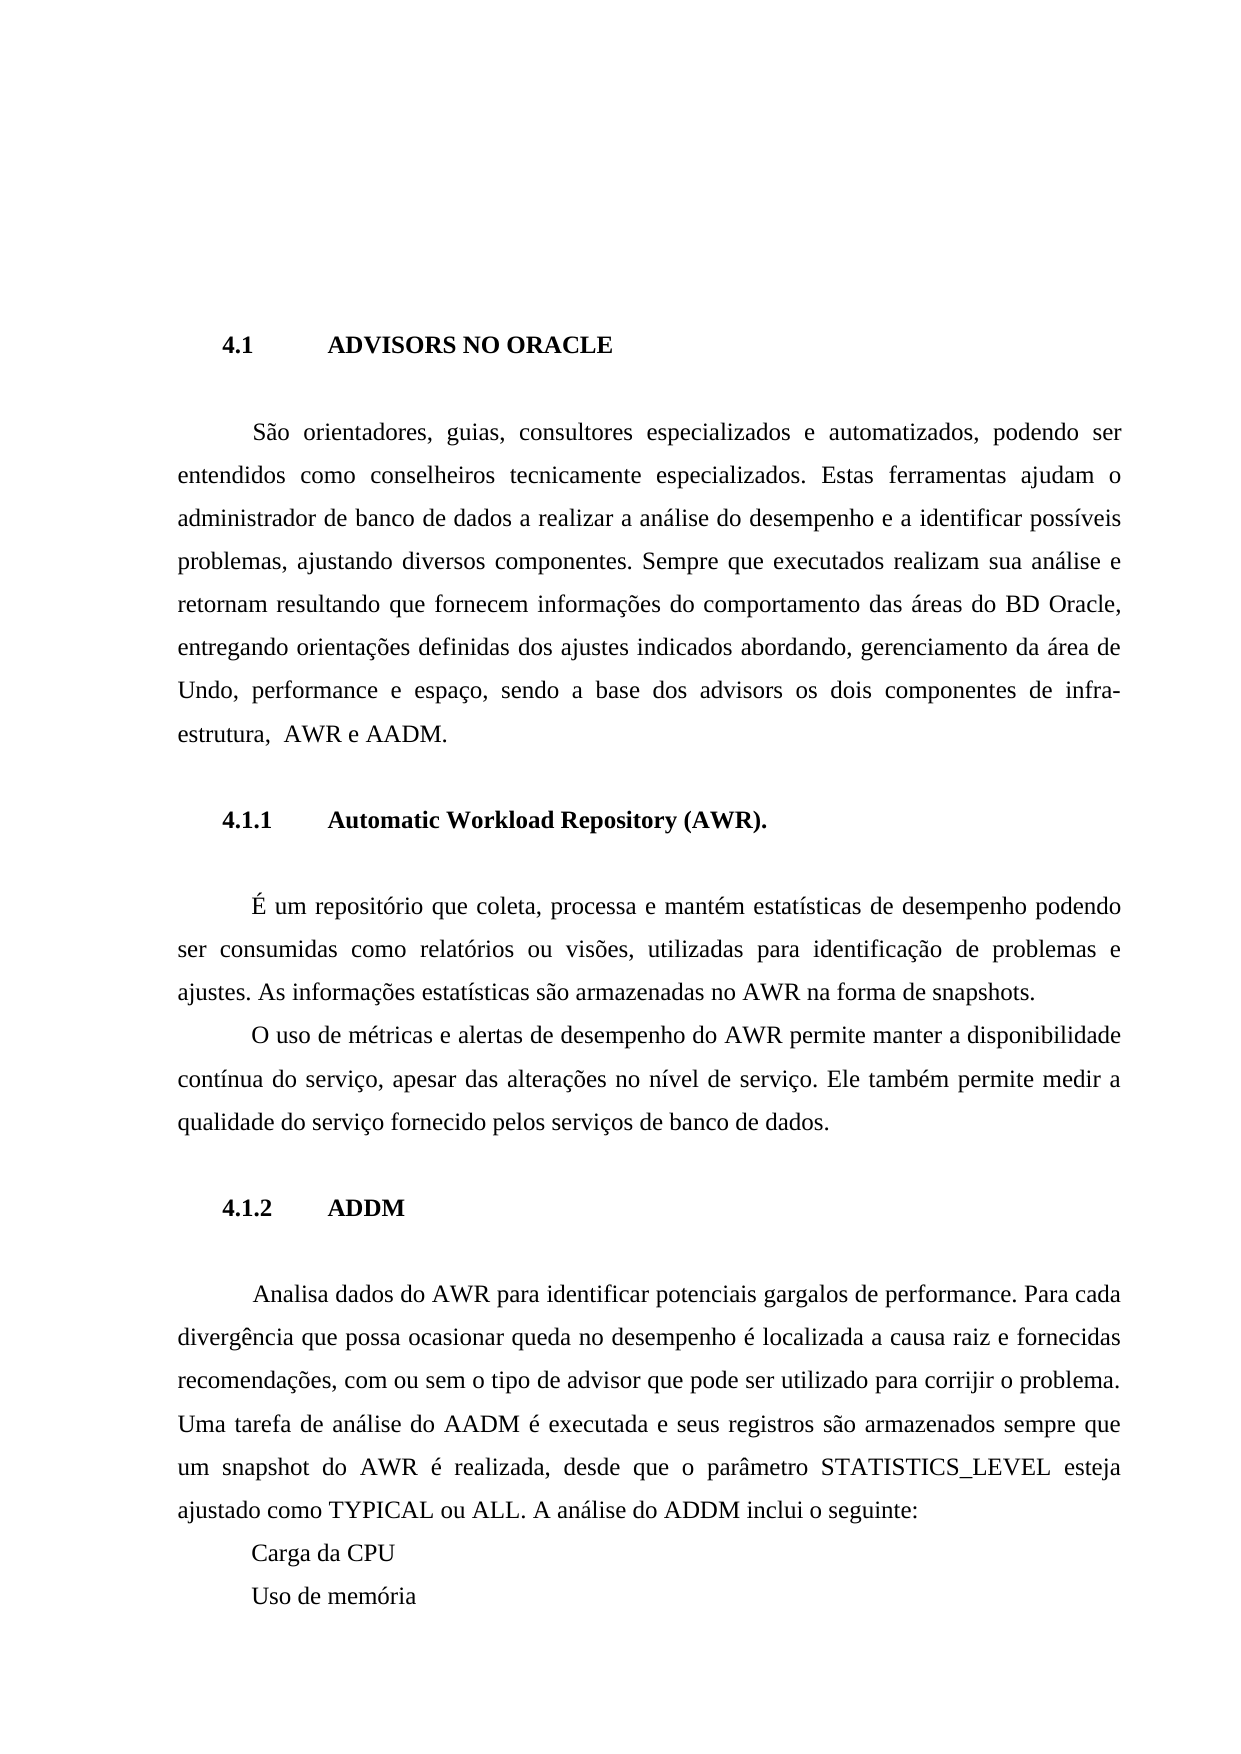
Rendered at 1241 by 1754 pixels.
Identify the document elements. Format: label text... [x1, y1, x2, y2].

subtitle ADVISORS NO ORACLE [222, 331, 1122, 359]
text Uso de memória [177, 1581, 1122, 1610]
text São orientadores, guias, consultores especializados e automatizados, podendo ser entendidos como conselheiros tecnicamente especializados. Estas ferramentas ajudam o administrador de banco de dados a realizar a análise do desempenho e a identificar possíveis problemas, ajustando diversos componentes. Sempre que executados realizam sua análise e retornam resultando que fornecem informações do comportamento das áreas do BD Oracle, entregando orientações definidas dos ajustes indicados abordando, gerenciamento da área de Undo, performance e espaço, sendo a base dos advisors os dois componentes de infra-estrutura, AWR e AADM. [177, 417, 1122, 747]
text O uso de métricas e alertas de desempenho do AWR permite manter a disponibilidade contínua do serviço, apesar das alterações no nível de serviço. Ele também permite medir a qualidade do serviço fornecido pelos serviços de banco de dados. [177, 1021, 1122, 1136]
subtitle Automatic Workload Repository (AWR). [222, 805, 1122, 834]
text É um repositório que coleta, processa e mantém estatísticas de desempenho podendo ser consumidas como relatórios ou visões, utilizadas para identificação de problemas e ajustes. As informações estatísticas são armazenadas no AWR na forma de snapshots. [177, 891, 1122, 1006]
subtitle ADDM [222, 1193, 1122, 1222]
text Carga da CPU [177, 1538, 1122, 1567]
text Analisa dados do AWR para identificar potenciais gargalos de performance. Para cada divergência que possa ocasionar queda no desempenho é localizada a causa raiz e fornecidas recomendações, com ou sem o tipo de advisor que pode ser utilizado para corrijir o problema. Uma tarefa de análise do AADM é executada e seus registros são armazenados sempre que um snapshot do AWR é realizada, desde que o parâmetro STATISTICS_LEVEL esteja ajustado como TYPICAL ou ALL. A análise do ADDM inclui o seguinte: [177, 1279, 1122, 1524]
